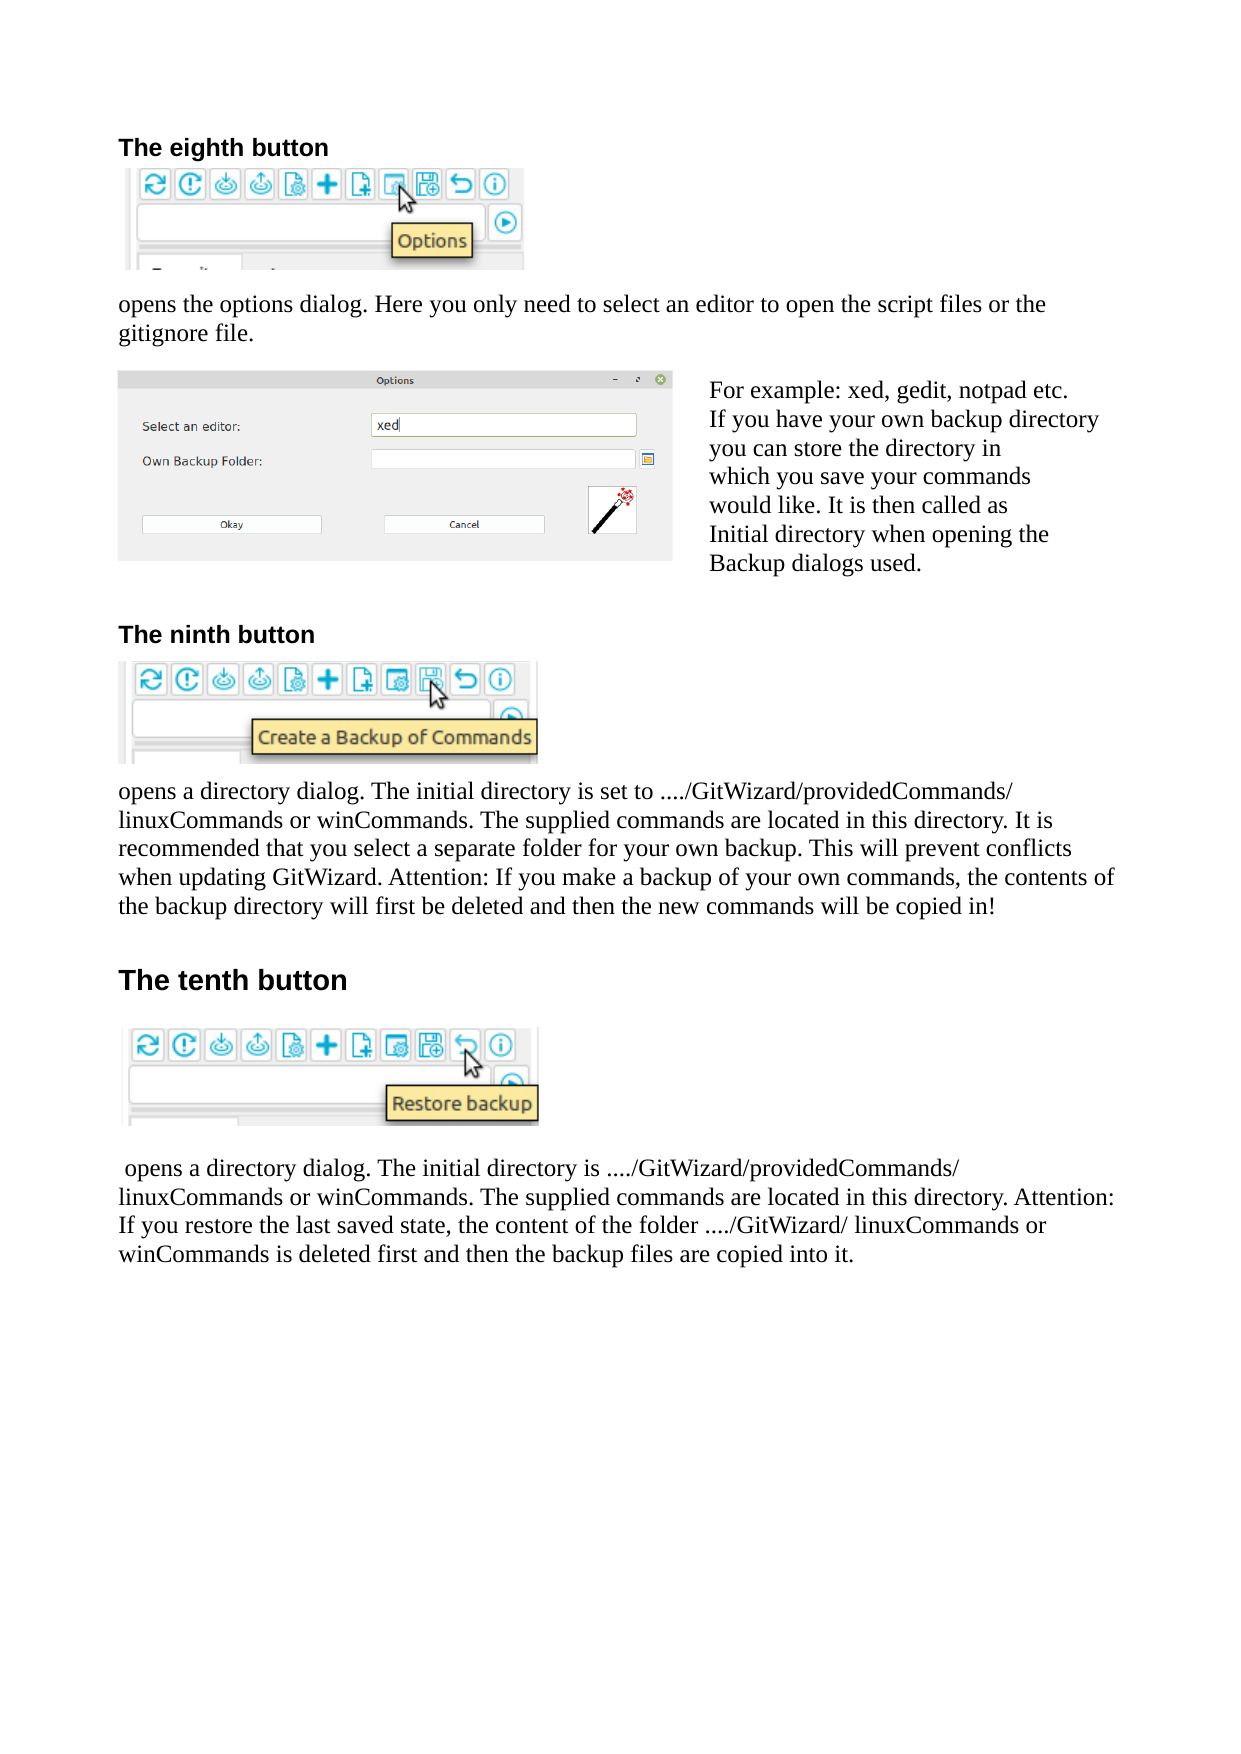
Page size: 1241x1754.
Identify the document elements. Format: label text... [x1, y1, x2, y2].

text would like. It is then called as [673, 490, 1122, 519]
text opens the options dialog. Here you only need to select an editor to open the script files or the gitignore file. [118, 289, 1122, 346]
subtitle The tenth button [118, 963, 1122, 997]
text If you have your own backup directory [673, 404, 1122, 433]
subtitle The ninth button [118, 620, 1122, 648]
text Backup dialogs used. [118, 548, 1122, 576]
text For example: xed, gedit, notpad etc. [673, 375, 1122, 404]
picture [121, 1027, 548, 1126]
text Initial directory when opening the [673, 519, 1122, 548]
picture [125, 168, 530, 270]
text opens a directory dialog. The initial directory is ..../GitWizard/providedCommands/ linuxCommands or winCommands. The supplied commands are located in this directory. Attention: If you restore the last saved state, the content of the folder ..../GitWizard/ linuxCommands or winCommands is deleted first and then the backup files are copied into it. [118, 1153, 1122, 1268]
picture [117, 370, 673, 561]
subtitle The eighth button [118, 133, 1122, 161]
text which you save your commands [673, 461, 1122, 490]
picture [117, 661, 544, 764]
text opens a directory dialog. The initial directory is set to ..../GitWizard/providedCommands/ linuxCommands or winCommands. The supplied commands are located in this directory. It is recommended that you select a separate folder for your own backup. This will prevent conflicts when updating GitWizard. Attention: If you make a backup of your own commands, the contents of the backup directory will first be deleted and then the new commands will be copied in! [118, 776, 1122, 920]
text you can store the directory in [673, 433, 1122, 461]
